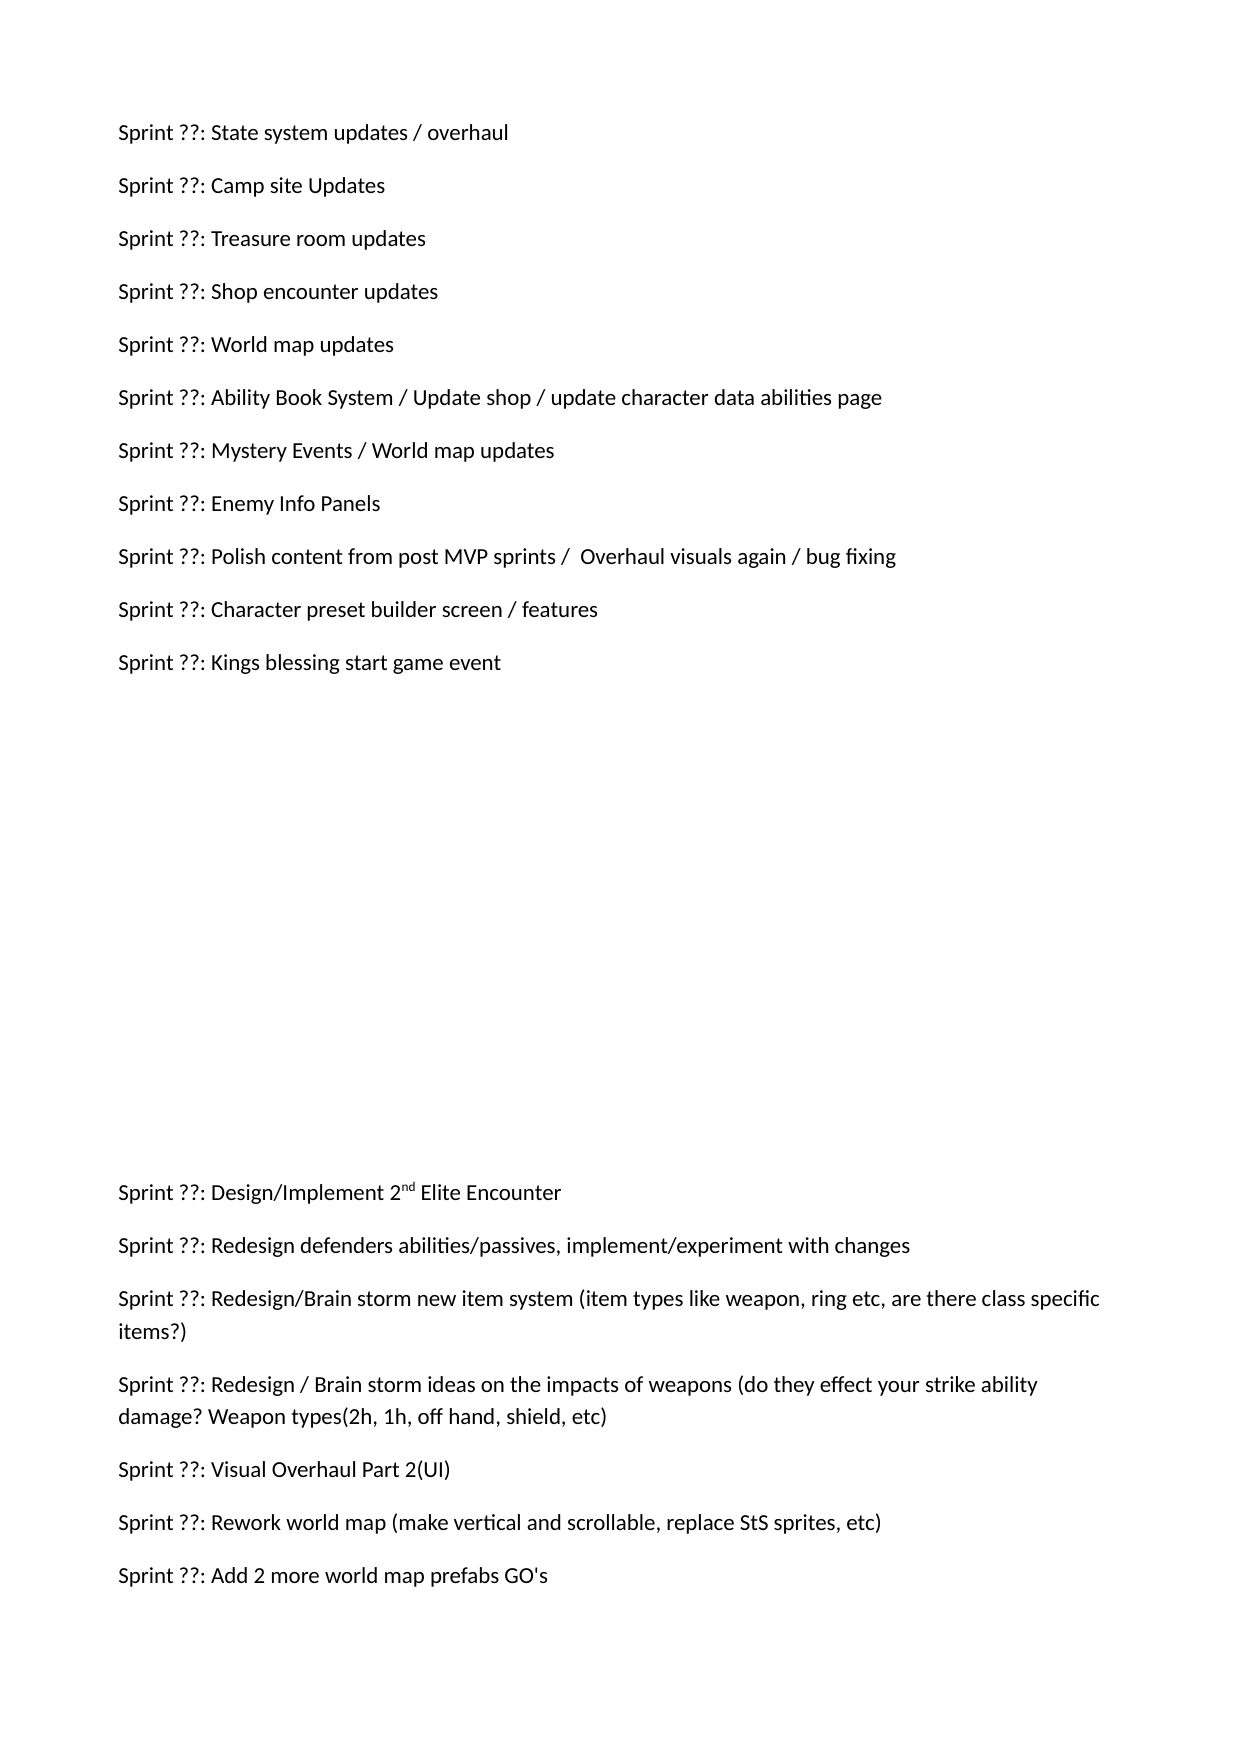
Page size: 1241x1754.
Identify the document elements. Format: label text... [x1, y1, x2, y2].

text Sprint ??: State system updates / overhaul [118, 118, 1122, 146]
text Sprint ??: Polish content from post MVP sprints / Overhaul visuals again / bug fixing [118, 542, 1122, 570]
text Sprint ??: Design/Implement 2nd Elite Encounter [118, 1178, 1122, 1207]
text Sprint ??: Mystery Events / World map updates [118, 436, 1122, 464]
text Sprint ??: World map updates [118, 330, 1122, 358]
text Sprint ??: Rework world map (make vertical and scrollable, replace StS sprites, etc) [118, 1508, 1122, 1536]
text Sprint ??: Add 2 more world map prefabs GO's [118, 1561, 1122, 1589]
text Sprint ??: Camp site Updates [118, 171, 1122, 199]
text Sprint ??: Enemy Info Panels [118, 489, 1122, 517]
text Sprint ??: Redesign / Brain storm ideas on the impacts of weapons (do they effect your strike ability damage? Weapon types(2h, 1h, off hand, shield, etc) [118, 1370, 1122, 1430]
text Sprint ??: Ability Book System / Update shop / update character data abilities page [118, 383, 1122, 411]
text Sprint ??: Character preset builder screen / features [118, 595, 1122, 623]
text Sprint ??: Shop encounter updates [118, 277, 1122, 305]
text Sprint ??: Kings blessing start game event [118, 648, 1122, 676]
text Sprint ??: Visual Overhaul Part 2(UI) [118, 1455, 1122, 1483]
text Sprint ??: Treasure room updates [118, 224, 1122, 252]
text Sprint ??: Redesign/Brain storm new item system (item types like weapon, ring etc, are there class specific items?) [118, 1284, 1122, 1345]
text Sprint ??: Redesign defenders abilities/passives, implement/experiment with changes [118, 1232, 1122, 1259]
